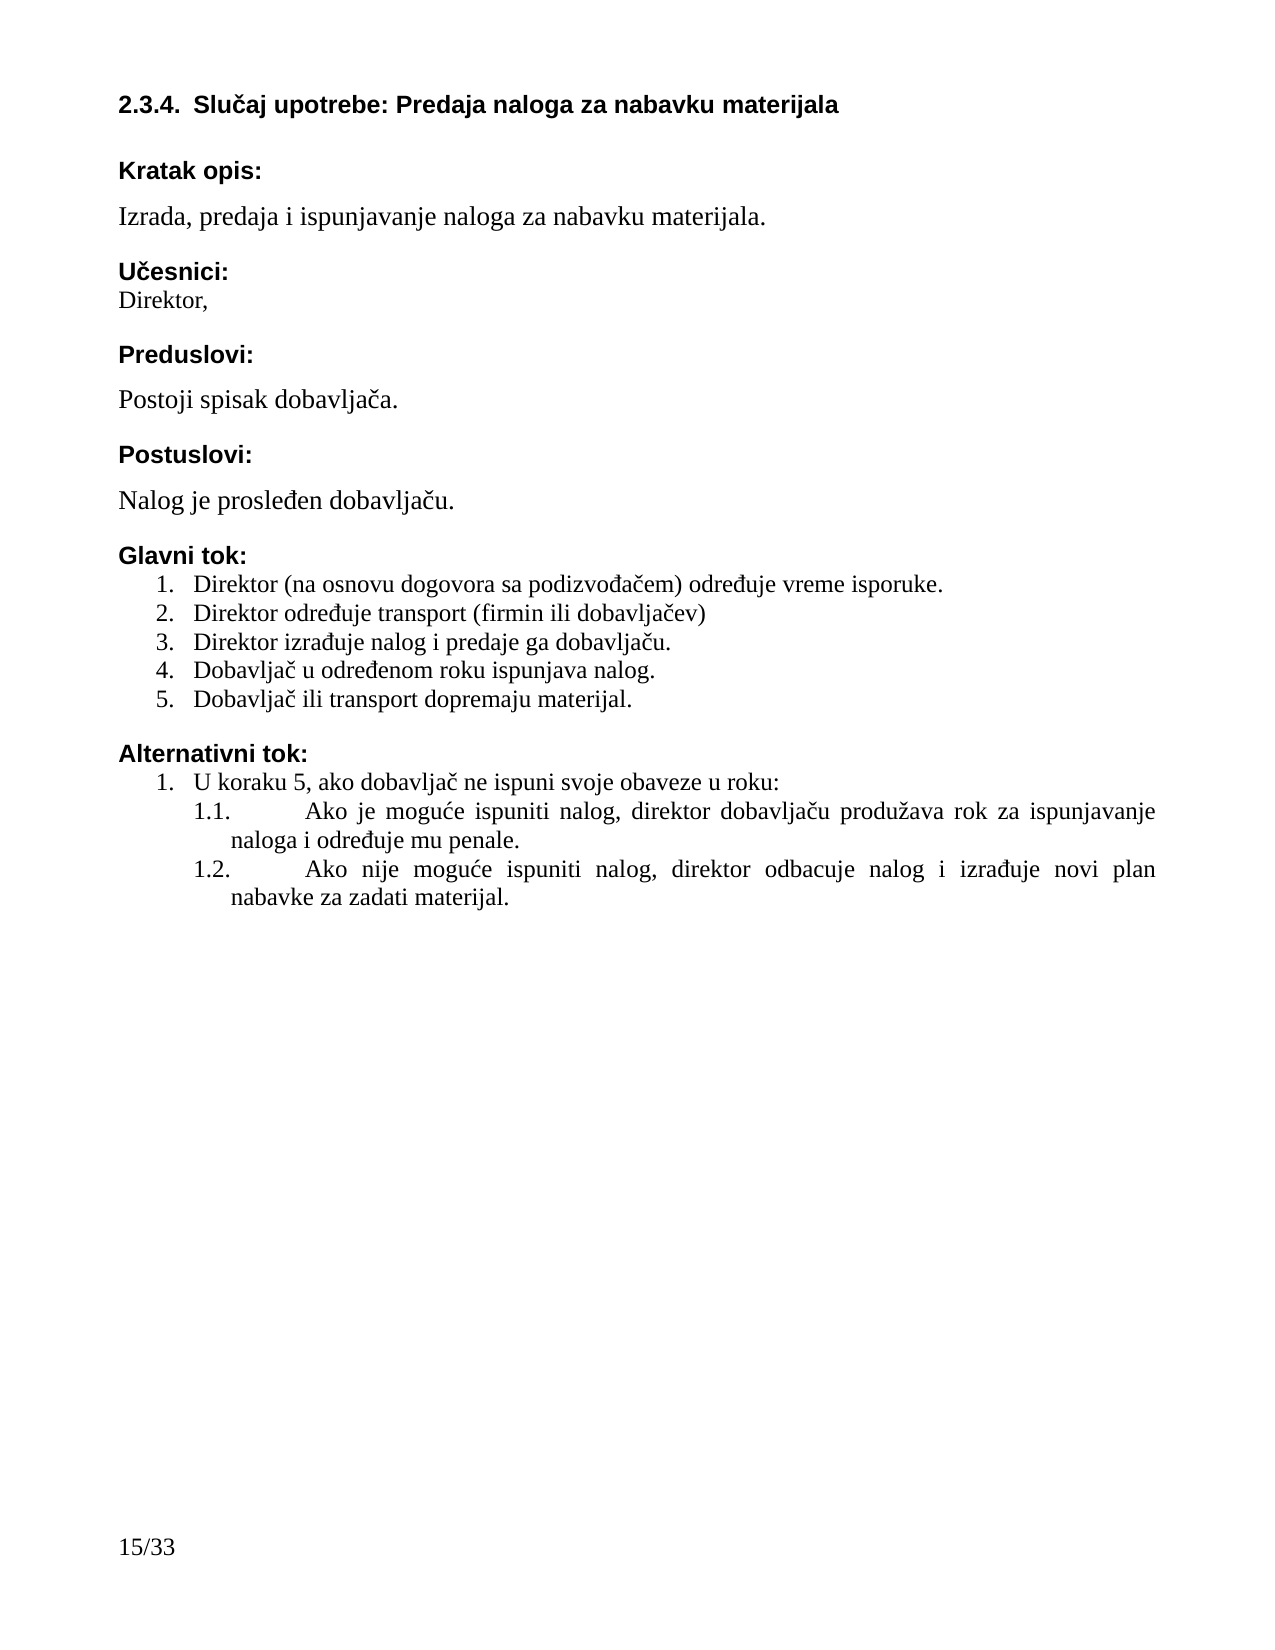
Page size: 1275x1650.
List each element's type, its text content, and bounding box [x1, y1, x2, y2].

list Ako je moguće ispuniti nalog, direktor dobavljaču produžava rok za ispunjavanje naloga i određuje mu penale. [193, 796, 1157, 854]
list U koraku 5, ako dobavljač ne ispuni svoje obaveze u roku: [156, 767, 1157, 796]
list Direktor (na osnovu dogovora sa podizvođačem) određuje vreme isporuke. [156, 569, 1157, 598]
subtitle Glavni tok: [118, 541, 1157, 569]
subtitle Preduslovi: [118, 340, 1157, 368]
subtitle Slučaj upotrebe: Predaja naloga za nabavku materijala [118, 89, 1157, 118]
list Direktor određuje transport (firmin ili dobavljačev) [156, 598, 1157, 627]
subtitle Kratak opis: [118, 156, 1157, 185]
list Dobavljač ili transport dopremaju materijal. [156, 684, 1157, 713]
text Nalog je prosleđen dobavljaču. [118, 484, 1157, 515]
text Postoji spisak dobavljača. [118, 383, 1157, 415]
text Izrada, predaja i ispunjavanje naloga za nabavku materijala. [118, 200, 1157, 231]
list Ako nije moguće ispuniti nalog, direktor odbacuje nalog i izrađuje novi plan nabavke za zadati materijal. [193, 854, 1157, 911]
list Dobavljač u određenom roku ispunjava nalog. [156, 656, 1157, 684]
text Direktor, [118, 286, 1157, 314]
subtitle Učesnici: [118, 257, 1157, 286]
list Direktor izrađuje nalog i predaje ga dobavljaču. [156, 627, 1157, 656]
subtitle Alternativni tok: [118, 739, 1157, 767]
subtitle Postuslovi: [118, 440, 1157, 469]
